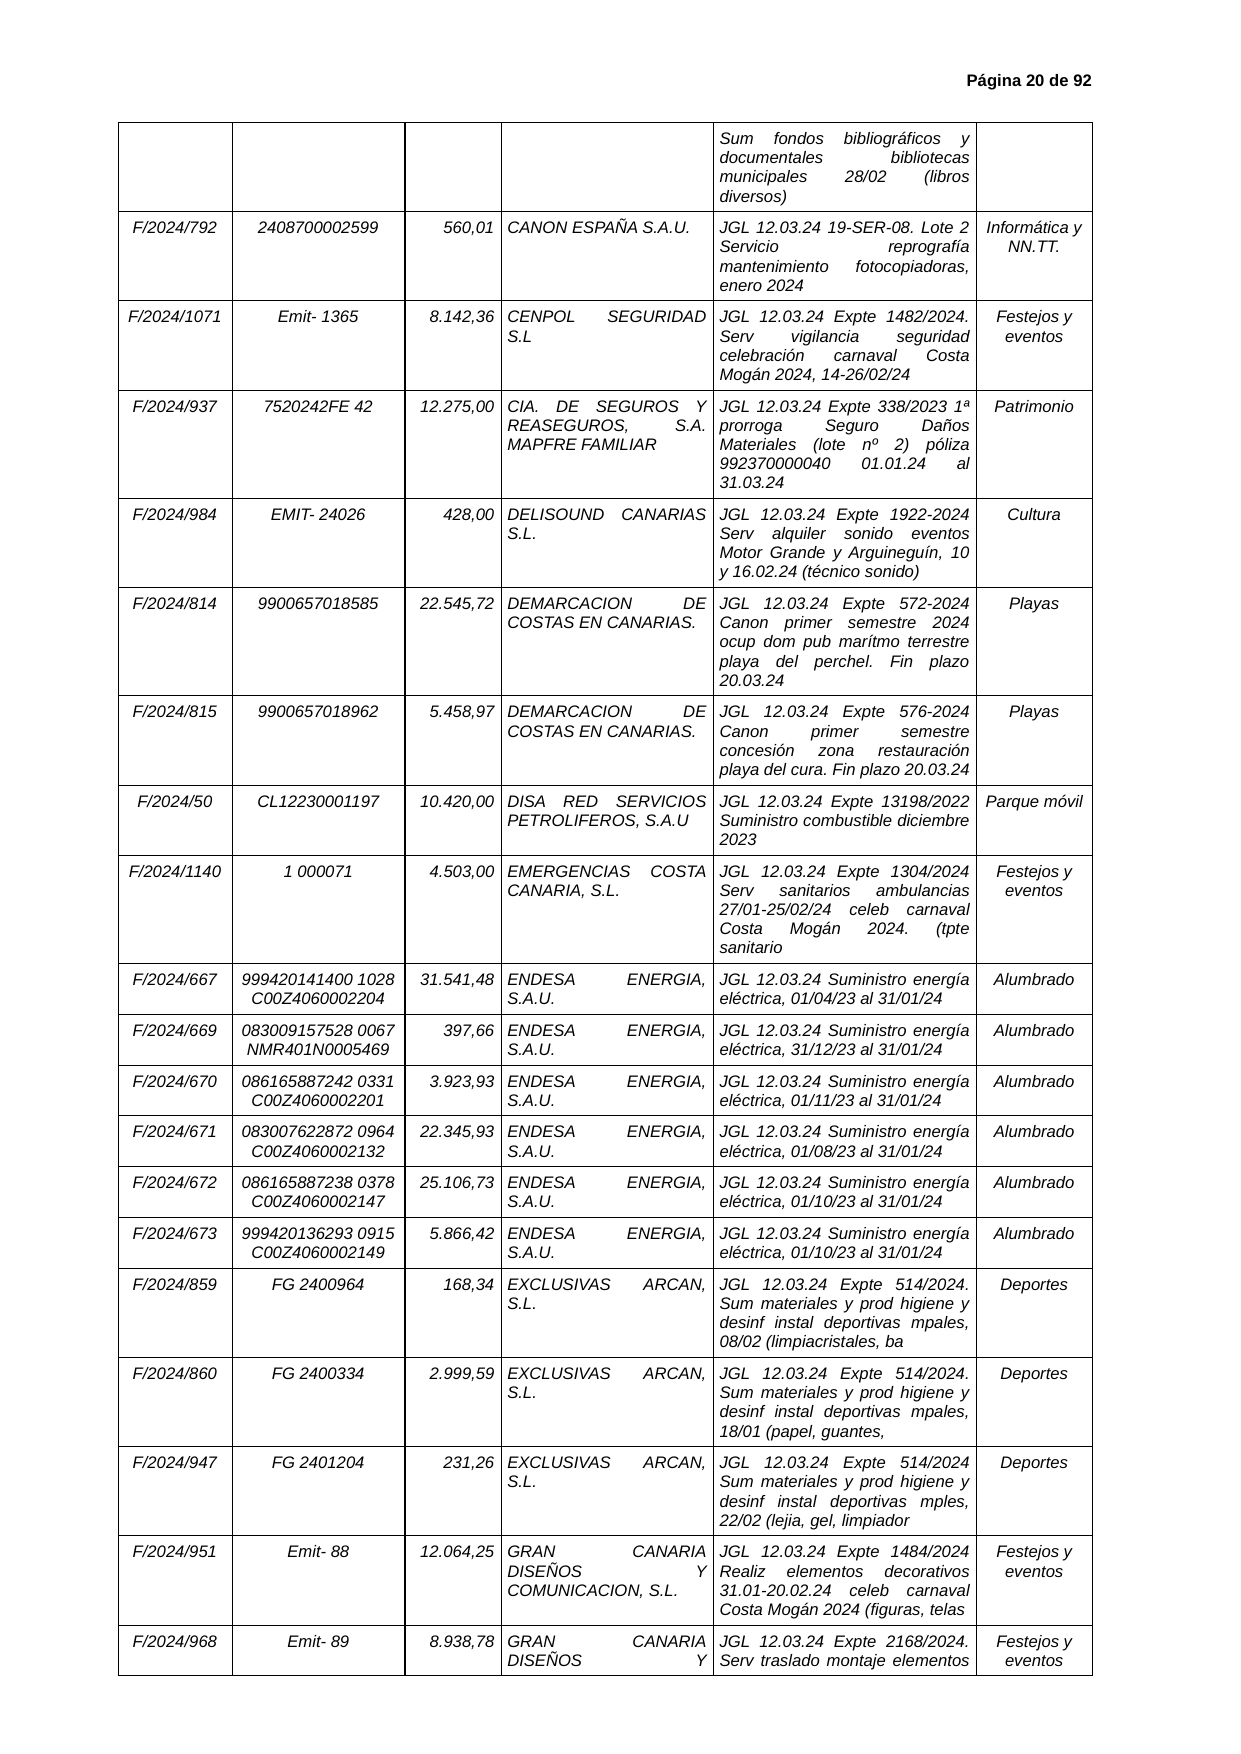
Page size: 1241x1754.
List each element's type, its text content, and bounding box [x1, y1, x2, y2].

table_cell 560,01 [406, 212, 501, 300]
table_cell FG 2400334 [233, 1358, 404, 1446]
table_cell JGL 12.03.24 Expte 514/2024. Sum materiales y prod higiene y desinf instal deportivas mpales, 18/01 (papel, guantes, [714, 1358, 976, 1446]
table_cell 9900657018962 [233, 696, 404, 784]
table_cell EMIT- 24026 [233, 499, 404, 587]
table_cell FG 2401204 [233, 1447, 404, 1535]
table_cell GRAN CANARIA DISEÑOS Y [502, 1626, 713, 1675]
table_cell 12.064,25 [406, 1536, 501, 1624]
table_cell 9900657018585 [233, 588, 404, 695]
table_cell [406, 123, 501, 211]
table_cell 22.345,93 [406, 1116, 501, 1166]
table_cell JGL 12.03.24 Suministro energía eléctrica, 01/04/23 al 31/01/24 [714, 964, 976, 1014]
table_cell ENDESA ENERGIA, S.A.U. [502, 964, 713, 1014]
table_cell Alumbrado [977, 1015, 1092, 1064]
table_cell JGL 12.03.24 Expte 514/2024 Sum materiales y prod higiene y desinf instal deportivas mples, 22/02 (lejia, gel, limpiador [714, 1447, 976, 1535]
table_cell EXCLUSIVAS ARCAN, S.L. [502, 1269, 713, 1357]
table_cell JGL 12.03.24 Suministro energía eléctrica, 31/12/23 al 31/01/24 [714, 1015, 976, 1064]
table_cell Playas [977, 588, 1092, 695]
table_cell F/2024/984 [119, 499, 232, 587]
table_cell JGL 12.03.24 Suministro energía eléctrica, 01/10/23 al 31/01/24 [714, 1167, 976, 1217]
table_cell F/2024/814 [119, 588, 232, 695]
table_cell 231,26 [406, 1447, 501, 1535]
table_cell 8.142,36 [406, 301, 501, 389]
table_cell JGL 12.03.24 Expte 576-2024 Canon primer semestre concesión zona restauración playa del cura. Fin plazo 20.03.24 [714, 696, 976, 784]
table_cell Deportes [977, 1358, 1092, 1446]
table_cell JGL 12.03.24 Suministro energía eléctrica, 01/11/23 al 31/01/24 [714, 1066, 976, 1115]
table_cell JGL 12.03.24 Expte 1922-2024 Serv alquiler sonido eventos Motor Grande y Arguineguín, 10 y 16.02.24 (técnico sonido) [714, 499, 976, 587]
table_cell 428,00 [406, 499, 501, 587]
table_cell 31.541,48 [406, 964, 501, 1014]
table_cell DEMARCACION DE COSTAS EN CANARIAS. [502, 696, 713, 784]
table_cell F/2024/671 [119, 1116, 232, 1166]
table_cell Patrimonio [977, 391, 1092, 498]
table_cell JGL 12.03.24 Expte 2168/2024. Serv traslado montaje elementos [714, 1626, 976, 1675]
table_cell JGL 12.03.24 Expte 1482/2024. Serv vigilancia seguridad celebración carnaval Costa Mogán 2024, 14-26/02/24 [714, 301, 976, 389]
table_cell 1 000071 [233, 856, 404, 963]
table_cell EXCLUSIVAS ARCAN, S.L. [502, 1358, 713, 1446]
table_cell Festejos y eventos [977, 1626, 1092, 1675]
table_cell ENDESA ENERGIA, S.A.U. [502, 1218, 713, 1268]
table_cell 10.420,00 [406, 786, 501, 854]
table_cell F/2024/672 [119, 1167, 232, 1217]
table_cell F/2024/947 [119, 1447, 232, 1535]
table_cell F/2024/951 [119, 1536, 232, 1624]
table_cell 999420136293 0915 C00Z4060002149 [233, 1218, 404, 1268]
table_cell [233, 123, 404, 211]
table_cell 083007622872 0964 C00Z4060002132 [233, 1116, 404, 1166]
table_cell 7520242FE 42 [233, 391, 404, 498]
table_cell F/2024/667 [119, 964, 232, 1014]
table_cell F/2024/1071 [119, 301, 232, 389]
table_cell JGL 12.03.24 Suministro energía eléctrica, 01/10/23 al 31/01/24 [714, 1218, 976, 1268]
table_cell F/2024/50 [119, 786, 232, 854]
table_cell [119, 123, 232, 211]
table_cell EMERGENCIAS COSTA CANARIA, S.L. [502, 856, 713, 963]
table_cell Deportes [977, 1269, 1092, 1357]
table_cell Alumbrado [977, 1218, 1092, 1268]
table_cell Alumbrado [977, 1066, 1092, 1115]
table_cell DEMARCACION DE COSTAS EN CANARIAS. [502, 588, 713, 695]
table_cell Cultura [977, 499, 1092, 587]
table_cell [977, 123, 1092, 211]
table_cell 2408700002599 [233, 212, 404, 300]
table_cell F/2024/673 [119, 1218, 232, 1268]
table_cell 8.938,78 [406, 1626, 501, 1675]
table_cell GRAN CANARIA DISEÑOS Y COMUNICACION, S.L. [502, 1536, 713, 1624]
table_cell JGL 12.03.24 Expte 514/2024. Sum materiales y prod higiene y desinf instal deportivas mpales, 08/02 (limpiacristales, ba [714, 1269, 976, 1357]
table_cell Festejos y eventos [977, 301, 1092, 389]
table_cell Alumbrado [977, 1116, 1092, 1166]
table_cell DELISOUND CANARIAS S.L. [502, 499, 713, 587]
table_cell Playas [977, 696, 1092, 784]
table_cell 12.275,00 [406, 391, 501, 498]
table_cell Festejos y eventos [977, 856, 1092, 963]
table_cell JGL 12.03.24 Expte 1484/2024 Realiz elementos decorativos 31.01-20.02.24 celeb carnaval Costa Mogán 2024 (figuras, telas [714, 1536, 976, 1624]
table_cell F/2024/968 [119, 1626, 232, 1675]
table_cell Emit- 88 [233, 1536, 404, 1624]
table_cell 083009157528 0067 NMR401N0005469 [233, 1015, 404, 1064]
table_cell Alumbrado [977, 1167, 1092, 1217]
table_cell Emit- 1365 [233, 301, 404, 389]
table_cell F/2024/669 [119, 1015, 232, 1064]
table_cell 22.545,72 [406, 588, 501, 695]
table_cell Alumbrado [977, 964, 1092, 1014]
table_cell Emit- 89 [233, 1626, 404, 1675]
table_cell Sum fondos bibliográficos y documentales bibliotecas municipales 28/02 (libros diversos) [714, 123, 976, 211]
table_cell FG 2400964 [233, 1269, 404, 1357]
table_cell ENDESA ENERGIA, S.A.U. [502, 1015, 713, 1064]
table_cell CL12230001197 [233, 786, 404, 854]
table_cell Parque móvil [977, 786, 1092, 854]
table_cell 5.866,42 [406, 1218, 501, 1268]
table_cell 25.106,73 [406, 1167, 501, 1217]
table_cell F/2024/859 [119, 1269, 232, 1357]
table_cell JGL 12.03.24 Expte 1304/2024 Serv sanitarios ambulancias 27/01-25/02/24 celeb carnaval Costa Mogán 2024. (tpte sanitario [714, 856, 976, 963]
table_cell CANON ESPAÑA S.A.U. [502, 212, 713, 300]
table_cell F/2024/792 [119, 212, 232, 300]
table_cell F/2024/937 [119, 391, 232, 498]
table_cell JGL 12.03.24 19-SER-08. Lote 2 Servicio reprografía mantenimiento fotocopiadoras, enero 2024 [714, 212, 976, 300]
table_cell CENPOL SEGURIDAD S.L [502, 301, 713, 389]
table_cell ENDESA ENERGIA, S.A.U. [502, 1116, 713, 1166]
table_cell 999420141400 1028 C00Z4060002204 [233, 964, 404, 1014]
table_cell CIA. DE SEGUROS Y REASEGUROS, S.A. MAPFRE FAMILIAR [502, 391, 713, 498]
table_cell Informática y NN.TT. [977, 212, 1092, 300]
table_cell Festejos y eventos [977, 1536, 1092, 1624]
table_cell 086165887238 0378 C00Z4060002147 [233, 1167, 404, 1217]
table_cell JGL 12.03.24 Expte 338/2023 1ª prorroga Seguro Daños Materiales (lote nº 2) póliza 992370000040 01.01.24 al 31.03.24 [714, 391, 976, 498]
table_cell JGL 12.03.24 Expte 13198/2022 Suministro combustible diciembre 2023 [714, 786, 976, 854]
table_cell DISA RED SERVICIOS PETROLIFEROS, S.A.U [502, 786, 713, 854]
table_cell ENDESA ENERGIA, S.A.U. [502, 1167, 713, 1217]
table_cell F/2024/670 [119, 1066, 232, 1115]
table_cell ENDESA ENERGIA, S.A.U. [502, 1066, 713, 1115]
table_cell JGL 12.03.24 Expte 572-2024 Canon primer semestre 2024 ocup dom pub marítmo terrestre playa del perchel. Fin plazo 20.03.24 [714, 588, 976, 695]
table_cell F/2024/815 [119, 696, 232, 784]
table_cell Deportes [977, 1447, 1092, 1535]
table_cell 5.458,97 [406, 696, 501, 784]
table_cell F/2024/1140 [119, 856, 232, 963]
table_cell 2.999,59 [406, 1358, 501, 1446]
table_cell 4.503,00 [406, 856, 501, 963]
table_cell 168,34 [406, 1269, 501, 1357]
table_cell 086165887242 0331 C00Z4060002201 [233, 1066, 404, 1115]
table_cell 397,66 [406, 1015, 501, 1064]
table_cell [502, 123, 713, 211]
table_cell F/2024/860 [119, 1358, 232, 1446]
table_cell JGL 12.03.24 Suministro energía eléctrica, 01/08/23 al 31/01/24 [714, 1116, 976, 1166]
table_cell EXCLUSIVAS ARCAN, S.L. [502, 1447, 713, 1535]
table_cell 3.923,93 [406, 1066, 501, 1115]
